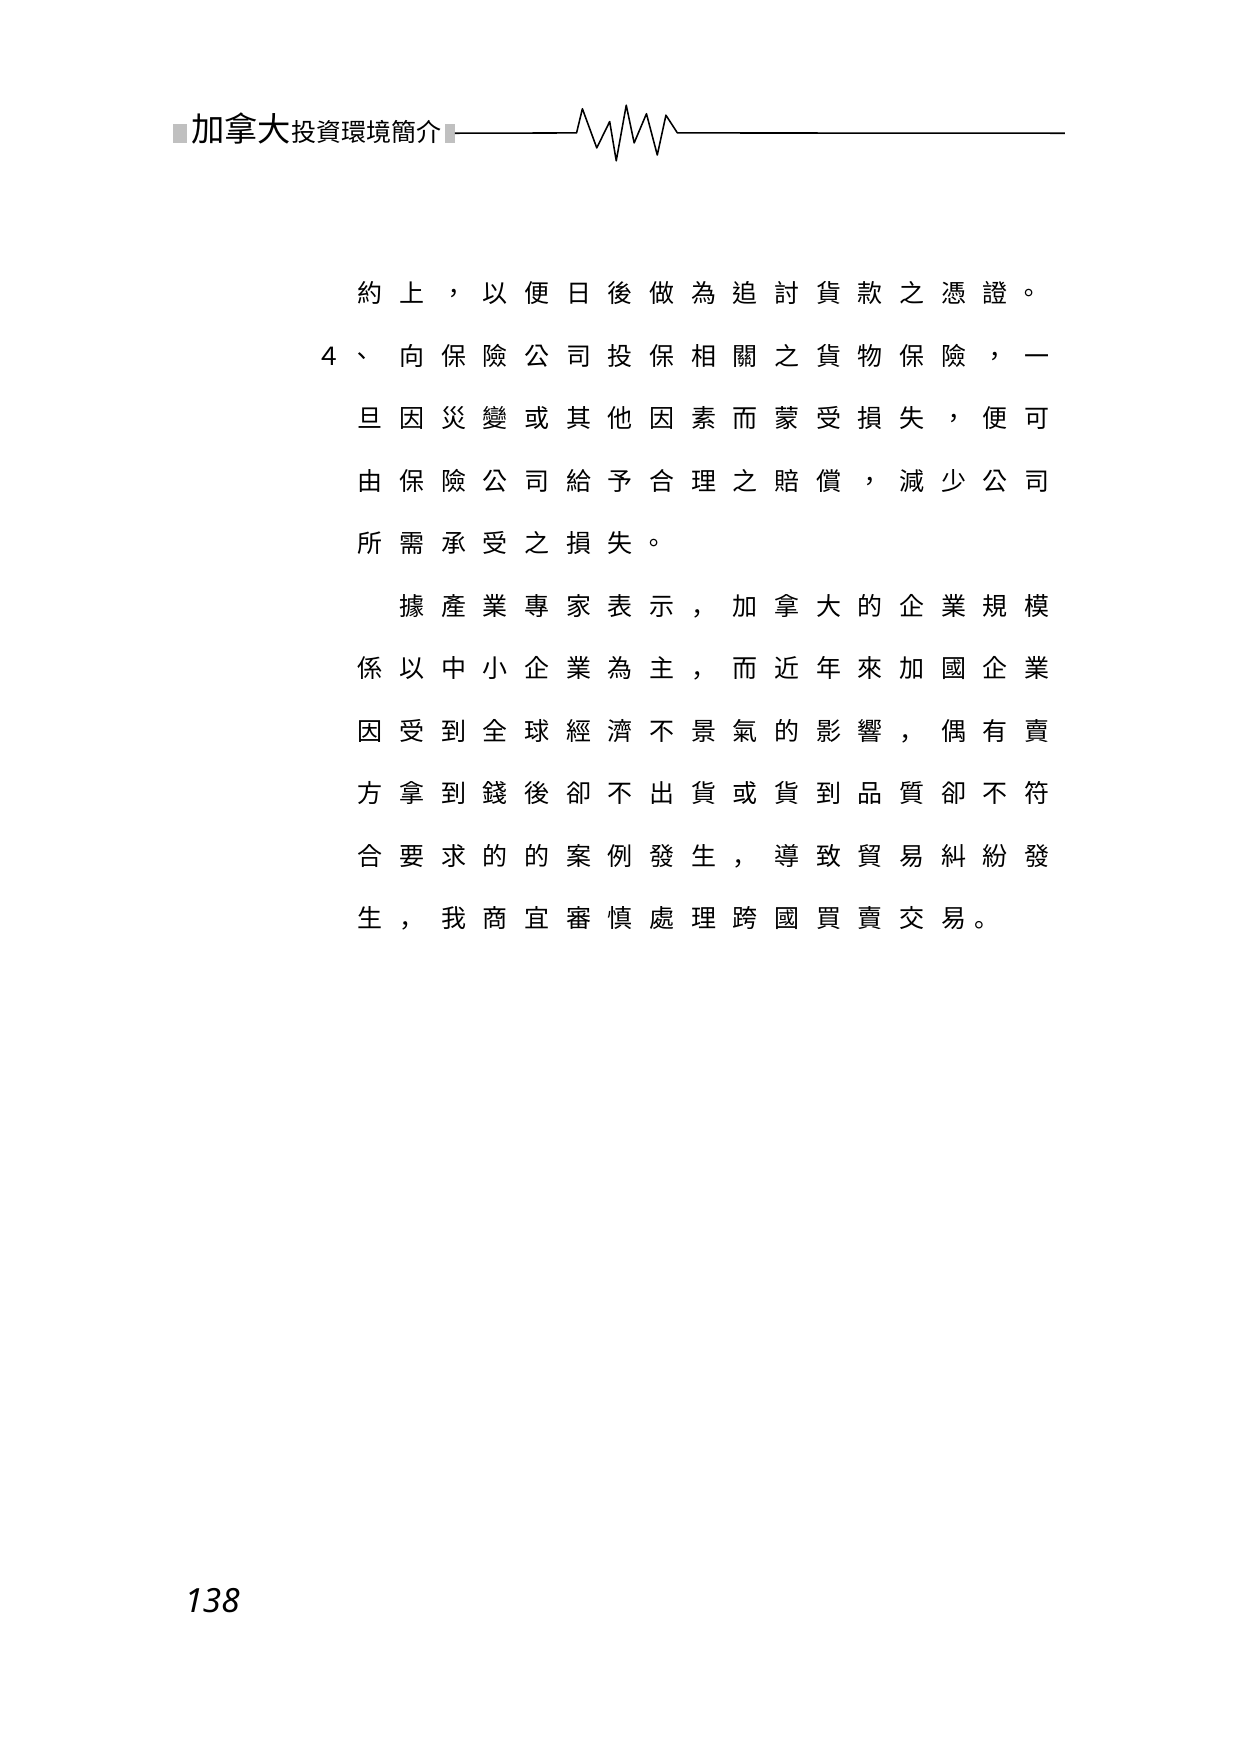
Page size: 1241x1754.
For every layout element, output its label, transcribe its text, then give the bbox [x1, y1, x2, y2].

text ４、向保險公司投保相關之貨物保險，一旦因災變或其他因素而蒙受損失，便可由保險公司給予合理之賠償，減少公司所需承受之損失。 [281, 313, 1058, 563]
text 據產業專家表示，加拿大的企業規模係以中小企業為主，而近年來加國企業因受到全球經濟不景氣的影響，偶有賣方拿到錢後卻不出貨或貨到品質卻不符合要求的的案例發生，導致貿易糾紛發生，我商宜審慎處理跨國買賣交易。 [330, 563, 1058, 938]
text 約上，以便日後做為追討貨款之憑證。 [281, 250, 1058, 313]
